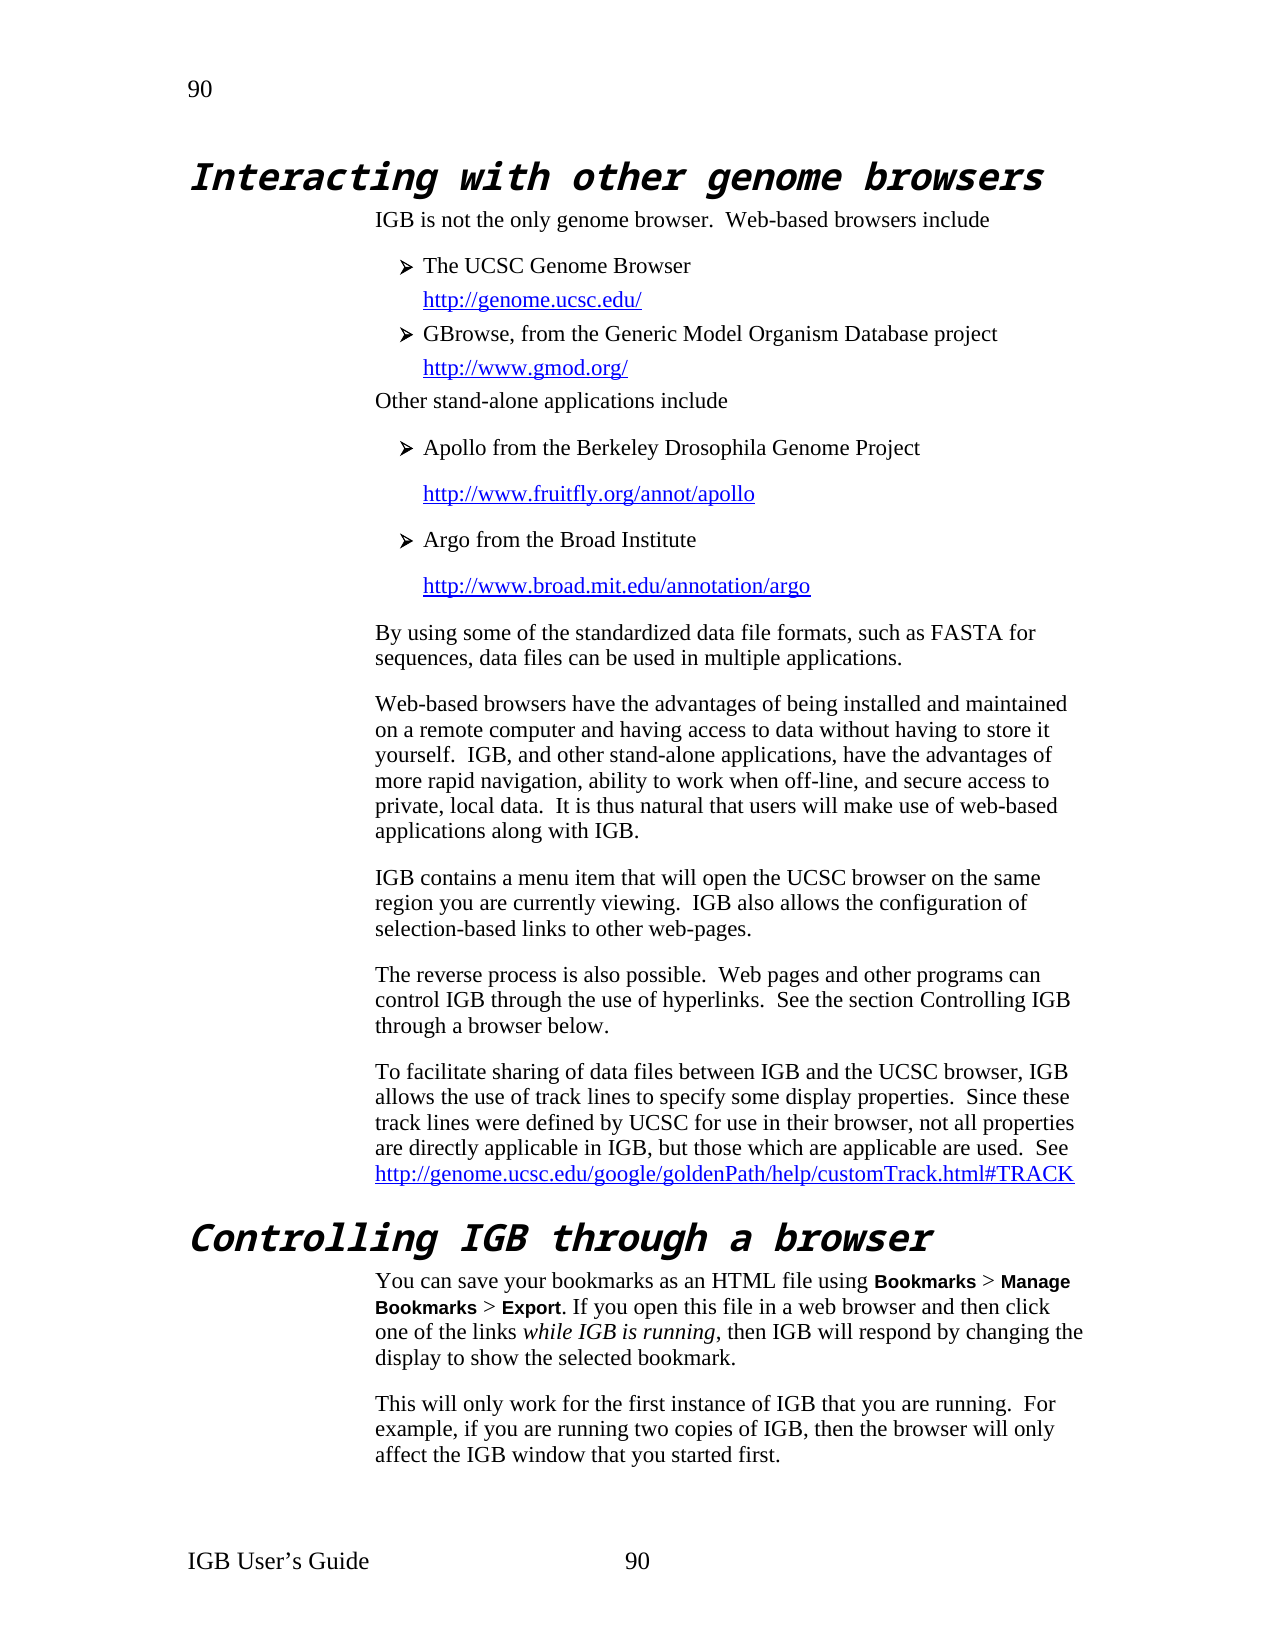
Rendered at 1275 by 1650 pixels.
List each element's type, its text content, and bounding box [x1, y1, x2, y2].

text IGB contains a menu item that will open the UCSC browser on the same region you are currently viewing. IGB also allows the configuration of selection-based links to other web-pages. [375, 865, 1087, 941]
text The reverse process is also possible. Web pages and other programs can control IGB through the use of hyperlinks. See the section Controlling IGB through a browser below. [375, 962, 1087, 1038]
list http://www.fruitfly.org/annot/apollo [399, 481, 1087, 506]
list The UCSC Genome Browser [399, 253, 1087, 279]
list http://genome.ucsc.edu/ [399, 287, 1087, 313]
list Apollo from the Berkeley Drosophila Genome Project [399, 435, 1087, 460]
text Web-based browsers have the advantages of being installed and maintained on a remote computer and having access to data without having to store it yourself. IGB, and other stand-alone applications, have the advantages of more rapid navigation, ability to work when off-line, and secure access to private, local data. It is thus natural that users will make use of web-based applications along with IGB. [375, 691, 1087, 844]
text This will only work for the first instance of IGB that you are running. For example, if you are running two copies of IGB, then the browser will only affect the IGB window that you started first. [375, 1391, 1087, 1467]
list http://www.broad.mit.edu/annotation/argo [399, 573, 1087, 599]
list http://www.gmod.org/ [399, 355, 1087, 380]
text To facilitate sharing of data files between IGB and the UCSC browser, IGB allows the use of track lines to specify some display properties. Since these track lines were defined by UCSC for use in their browser, not all properties are directly applicable in IGB, but those which are applicable are used. See http://genome.ucsc.edu/google/goldenPath/help/customTrack.html#TRACK [375, 1059, 1087, 1186]
text By using some of the standardized data file formats, such as FASTA for sequences, data files can be used in multiple applications. [375, 620, 1087, 671]
text Other stand-alone applications include [375, 388, 1087, 414]
list GBrowse, from the Generic Model Organism Database project [399, 321, 1087, 346]
subtitle Interacting with other genome browsers [187, 150, 1087, 201]
text IGB is not the only genome browser. Web-based browsers include [375, 207, 1087, 233]
text You can save your bookmarks as an HTML file using Bookmarks > Manage Bookmarks > Export. If you open this file in a web browser and then click one of the links while IGB is running, then IGB will respond by changing the display to show the selected bookmark. [375, 1268, 1087, 1370]
subtitle Controlling IGB through a browser [187, 1211, 1087, 1262]
list Argo from the Broad Institute [399, 527, 1087, 553]
